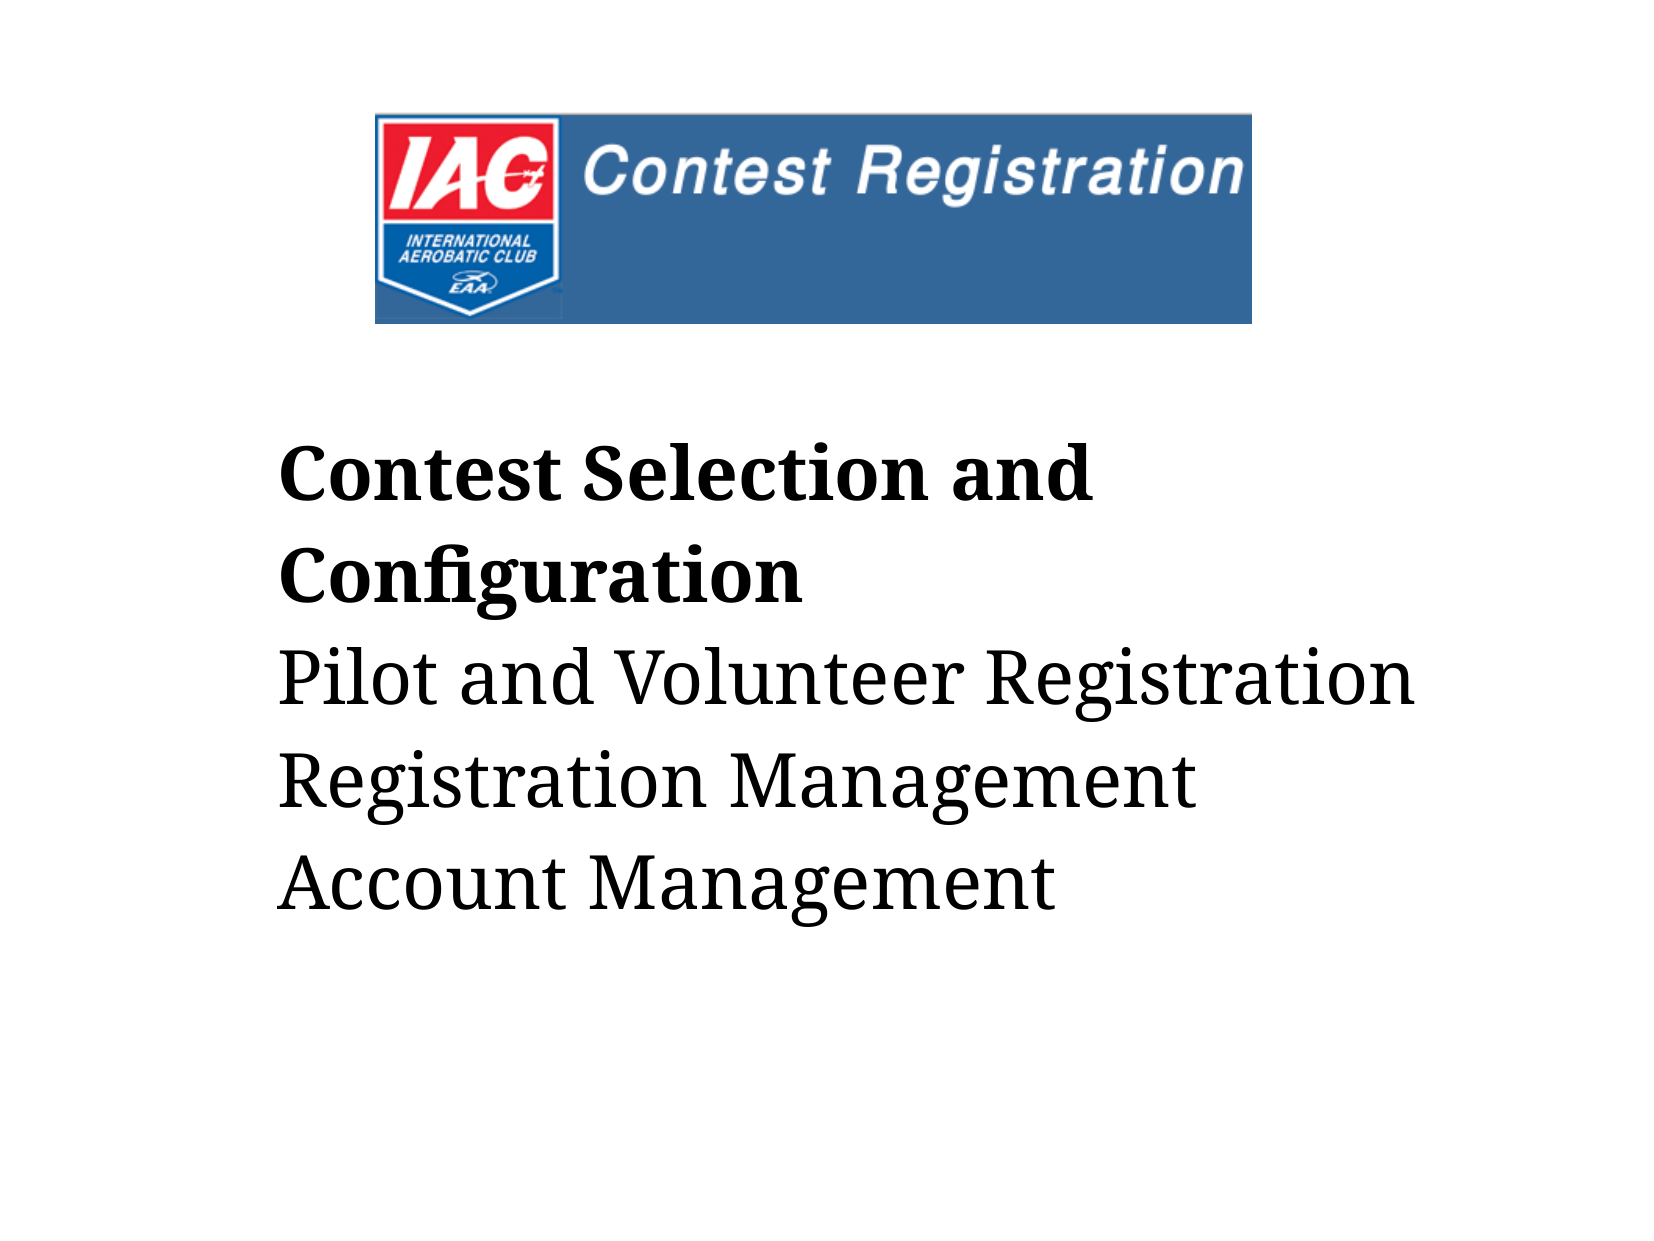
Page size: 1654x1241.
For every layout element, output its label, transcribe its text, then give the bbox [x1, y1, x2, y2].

text_box Contest Selection and Configuration Pilot and Volunteer Registration Registration Management Account Management [262, 412, 1576, 1044]
picture [375, 112, 1252, 324]
